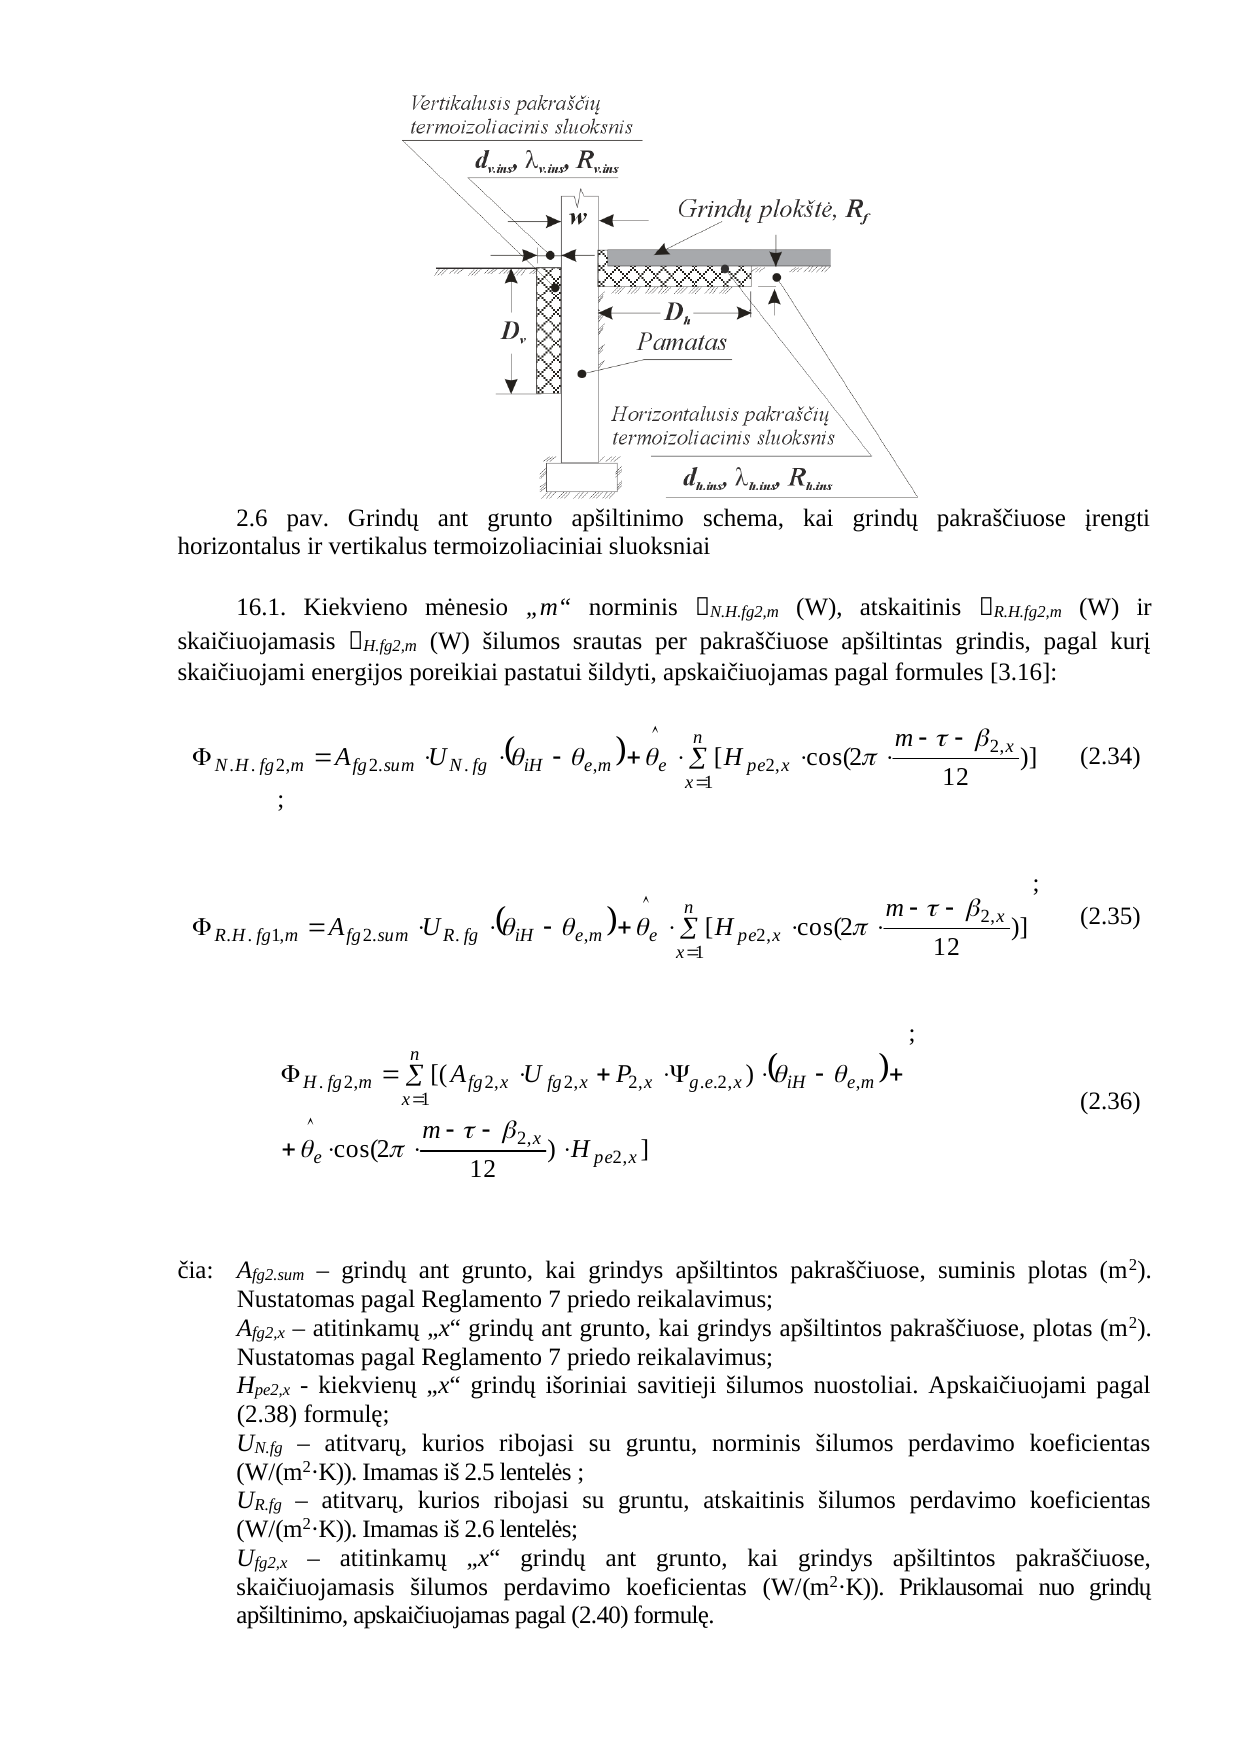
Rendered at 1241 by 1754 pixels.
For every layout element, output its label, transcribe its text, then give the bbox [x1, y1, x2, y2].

text čia: Afg2.sum – grindų ant grunto, kai grindys apšiltintos pakraščiuose, suminis plotas (m2). Nustatomas pagal Reglamento 7 priedo reikalavimus; [177, 1255, 1152, 1313]
text 2.6 pav. Grindų ant grunto apšiltinimo schema, kai grindų pakraščiuose įrengti horizontalus ir vertikalus termoizoliaciniai sluoksniai [177, 503, 1152, 560]
table_header (2.36) [1058, 1006, 1152, 1198]
text Afg2,x – atitinkamų „x“ grindų ant grunto, kai grindys apšiltintos pakraščiuose, plotas (m2). Nustatomas pagal Reglamento 7 priedo reikalavimus; [237, 1313, 1152, 1370]
table_header ; [177, 686, 1042, 827]
text 16.1. Kiekvieno mėnesio „m“ norminis N.H.fg2,m (W), atskaitinis R.H.fg2,m (W) ir skaičiuojamasis H.fg2,m (W) šilumos srautas per pakraščiuose apšiltintas grindis, pagal kurį skaičiuojami energijos poreikiai pastatui šildyti, apskaičiuojamas pagal formules [3.16]: [177, 589, 1152, 686]
text UN.fg – atitvarų, kurios ribojasi su gruntu, norminis šilumos perdavimo koeficientas (W/(m2·K)). Imamas iš 2.5 lentelės ; [236, 1428, 1152, 1485]
text UR.fg – atitvarų, kurios ribojasi su gruntu, atskaitinis šilumos perdavimo koeficientas (W/(m2·K)). Imamas iš 2.6 lentelės; [236, 1485, 1152, 1543]
table_header (2.34) [1043, 686, 1152, 827]
table_header (2.35) [1058, 856, 1152, 977]
table_header ; [177, 1006, 1057, 1198]
text Hpe2,x - kiekvienų „x“ grindų išoriniai savitieji šilumos nuostoliai. Apskaičiuojami pagal (2.38) formulę; [237, 1370, 1152, 1428]
table_header ; [177, 856, 1057, 977]
text Ufg2,x – atitinkamų „x“ grindų ant grunto, kai grindys apšiltintos pakraščiuose, skaičiuojamasis šilumos perdavimo koeficientas (W/(m2·K)). Priklausomai nuo grindų apšiltinimo, apskaičiuojamas pagal (2.40) formulę. [236, 1543, 1152, 1629]
